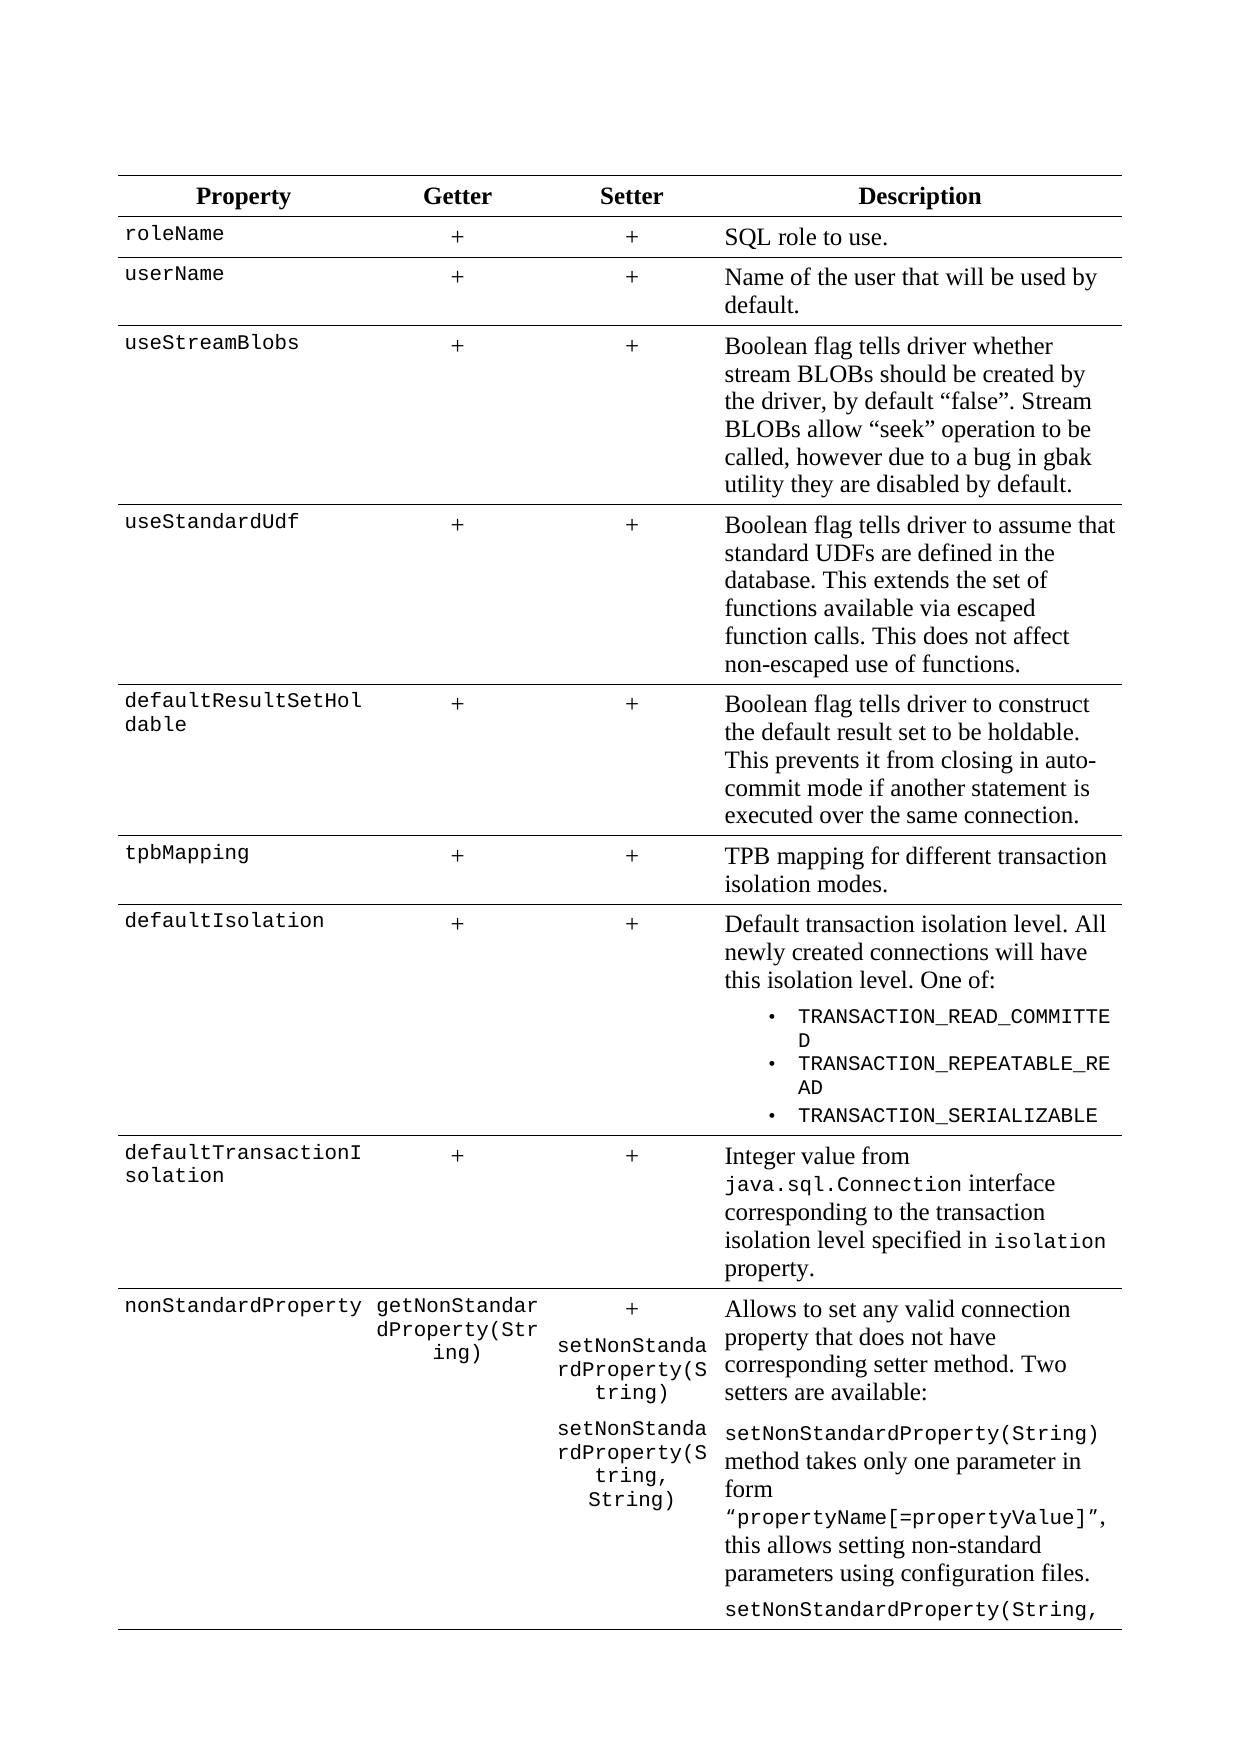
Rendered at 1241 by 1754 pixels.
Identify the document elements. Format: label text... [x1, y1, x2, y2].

table_cell + [546, 1136, 718, 1288]
table_cell nonStandardProperty [118, 1289, 369, 1629]
table_cell tpbMapping [118, 836, 369, 904]
table_cell roleName [118, 217, 369, 257]
table_cell + [546, 326, 718, 504]
table_cell + [546, 905, 718, 1135]
table_cell userName [118, 258, 369, 325]
table_cell Boolean flag tells driver to construct the default result set to be holdable. This prevents it from closing in auto-commit mode if another statement is executed over the same connection. [718, 685, 1122, 835]
table_cell defaultResultSetHoldable [118, 685, 369, 835]
table_cell + [369, 258, 546, 325]
table_cell + [369, 836, 546, 904]
table_cell + [546, 217, 718, 257]
table_header Description [718, 176, 1122, 216]
table_cell getNonStandardProperty(String) [369, 1289, 546, 1629]
table_cell + [369, 505, 546, 684]
table_header Getter [369, 176, 546, 216]
table_cell + [546, 685, 718, 835]
table_cell Default transaction isolation level. All newly created connections will have this isolation level. One of: TRANSACTION_READ_COMMITTED TRANSACTION_REPEATABLE_READ TRANSACTION_SERIALIZABLE [718, 905, 1122, 1135]
table_cell Integer value from java.sql.Connection interface corresponding to the transaction isolation level specified in isolation property. [718, 1136, 1122, 1288]
table_cell Boolean flag tells driver whether stream BLOBs should be created by the driver, by default “false”. Stream BLOBs allow “seek” operation to be called, however due to a bug in gbak utility they are disabled by default. [718, 326, 1122, 504]
table_cell + [546, 836, 718, 904]
table_cell + [369, 1136, 546, 1288]
table_cell Boolean flag tells driver to assume that standard UDFs are defined in the database. This extends the set of functions available via escaped function calls. This does not affect non-escaped use of functions. [718, 505, 1122, 684]
table_cell + [369, 326, 546, 504]
table_cell + setNonStandardProperty(String) setNonStandardProperty(String, String) [546, 1289, 718, 1629]
table_cell defaultTransactionIsolation [118, 1136, 369, 1288]
table_cell + [369, 685, 546, 835]
table_cell Name of the user that will be used by default. [718, 258, 1122, 325]
table_cell TPB mapping for different transaction isolation modes. [718, 836, 1122, 904]
table_cell useStreamBlobs [118, 326, 369, 504]
table_cell + [369, 905, 546, 1135]
table_cell + [369, 217, 546, 257]
table_cell + [546, 505, 718, 684]
table_cell useStandardUdf [118, 505, 369, 684]
table_cell SQL role to use. [718, 217, 1122, 257]
table_cell + [546, 258, 718, 325]
table_header Property [118, 176, 369, 216]
table_cell Allows to set any valid connection property that does not have corresponding setter method. Two setters are available: setNonStandardProperty(String) method takes only one parameter in form “propertyName[=propertyValue]”, this allows setting non-standard parameters using configuration files. setNonStandardProperty(String, [718, 1289, 1122, 1629]
table_cell defaultIsolation [118, 905, 369, 1135]
table_header Setter [546, 176, 718, 216]
